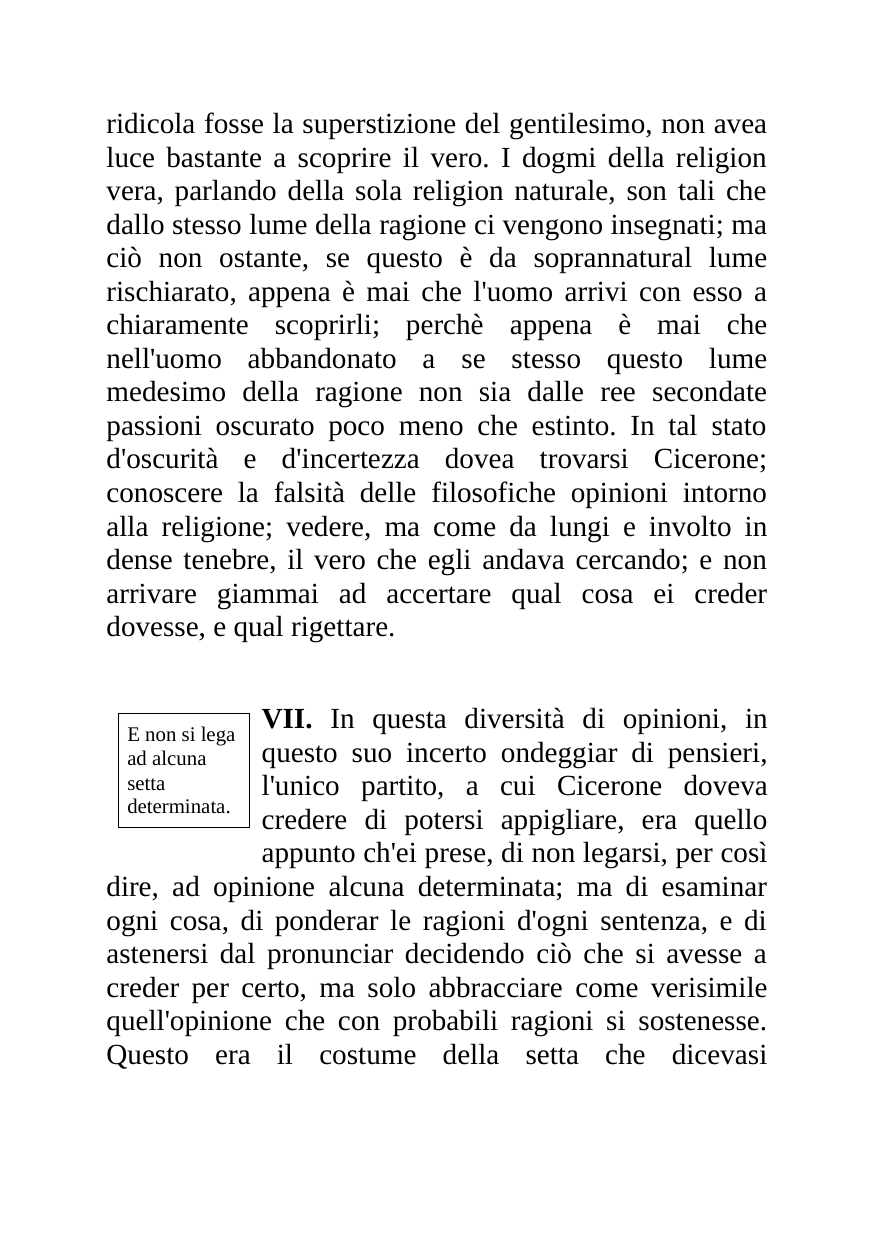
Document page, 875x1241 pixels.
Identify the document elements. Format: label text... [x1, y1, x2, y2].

text VII. In questa diversità di opinioni, in questo suo incerto ondeggiar di pensieri, l'unico partito, a cui Cicerone doveva credere di potersi appigliare, era quello appunto ch'ei prese, di non legarsi, per così dire, ad opinione alcuna determinata; ma di esaminar ogni cosa, di ponderar le ragioni d'ogni sentenza, e di astenersi dal pronunciar decidendo ciò che si avesse a creder per certo, ma solo abbracciare come verisimile quell'opinione che con probabili ragioni si sostenesse. Questo era il costume della setta che dicevasi [106, 701, 768, 1070]
text ridicola fosse la superstizione del gentilesimo, non avea luce bastante a scoprire il vero. I dogmi della religion vera, parlando della sola religion naturale, son tali che dallo stesso lume della ragione ci vengono insegnati; ma ciò non ostante, se questo è da soprannatural lume rischiarato, appena è mai che l'uomo arrivi con esso a chiaramente scoprirli; perchè appena è mai che nell'uomo abbandonato a se stesso questo lume medesimo della ragione non sia dalle ree secondate passioni oscurato poco meno che estinto. In tal stato d'oscurità e d'incertezza dovea trovarsi Cicerone; conoscere la falsità delle filosofiche opinioni intorno alla religione; vedere, ma come da lungi e involto in dense tenebre, il vero che egli andava cercando; e non arrivare giammai ad accertare qual cosa ei creder dovesse, e qual rigettare. [106, 106, 768, 643]
text E non si lega ad alcuna setta determinata. [127, 722, 241, 818]
